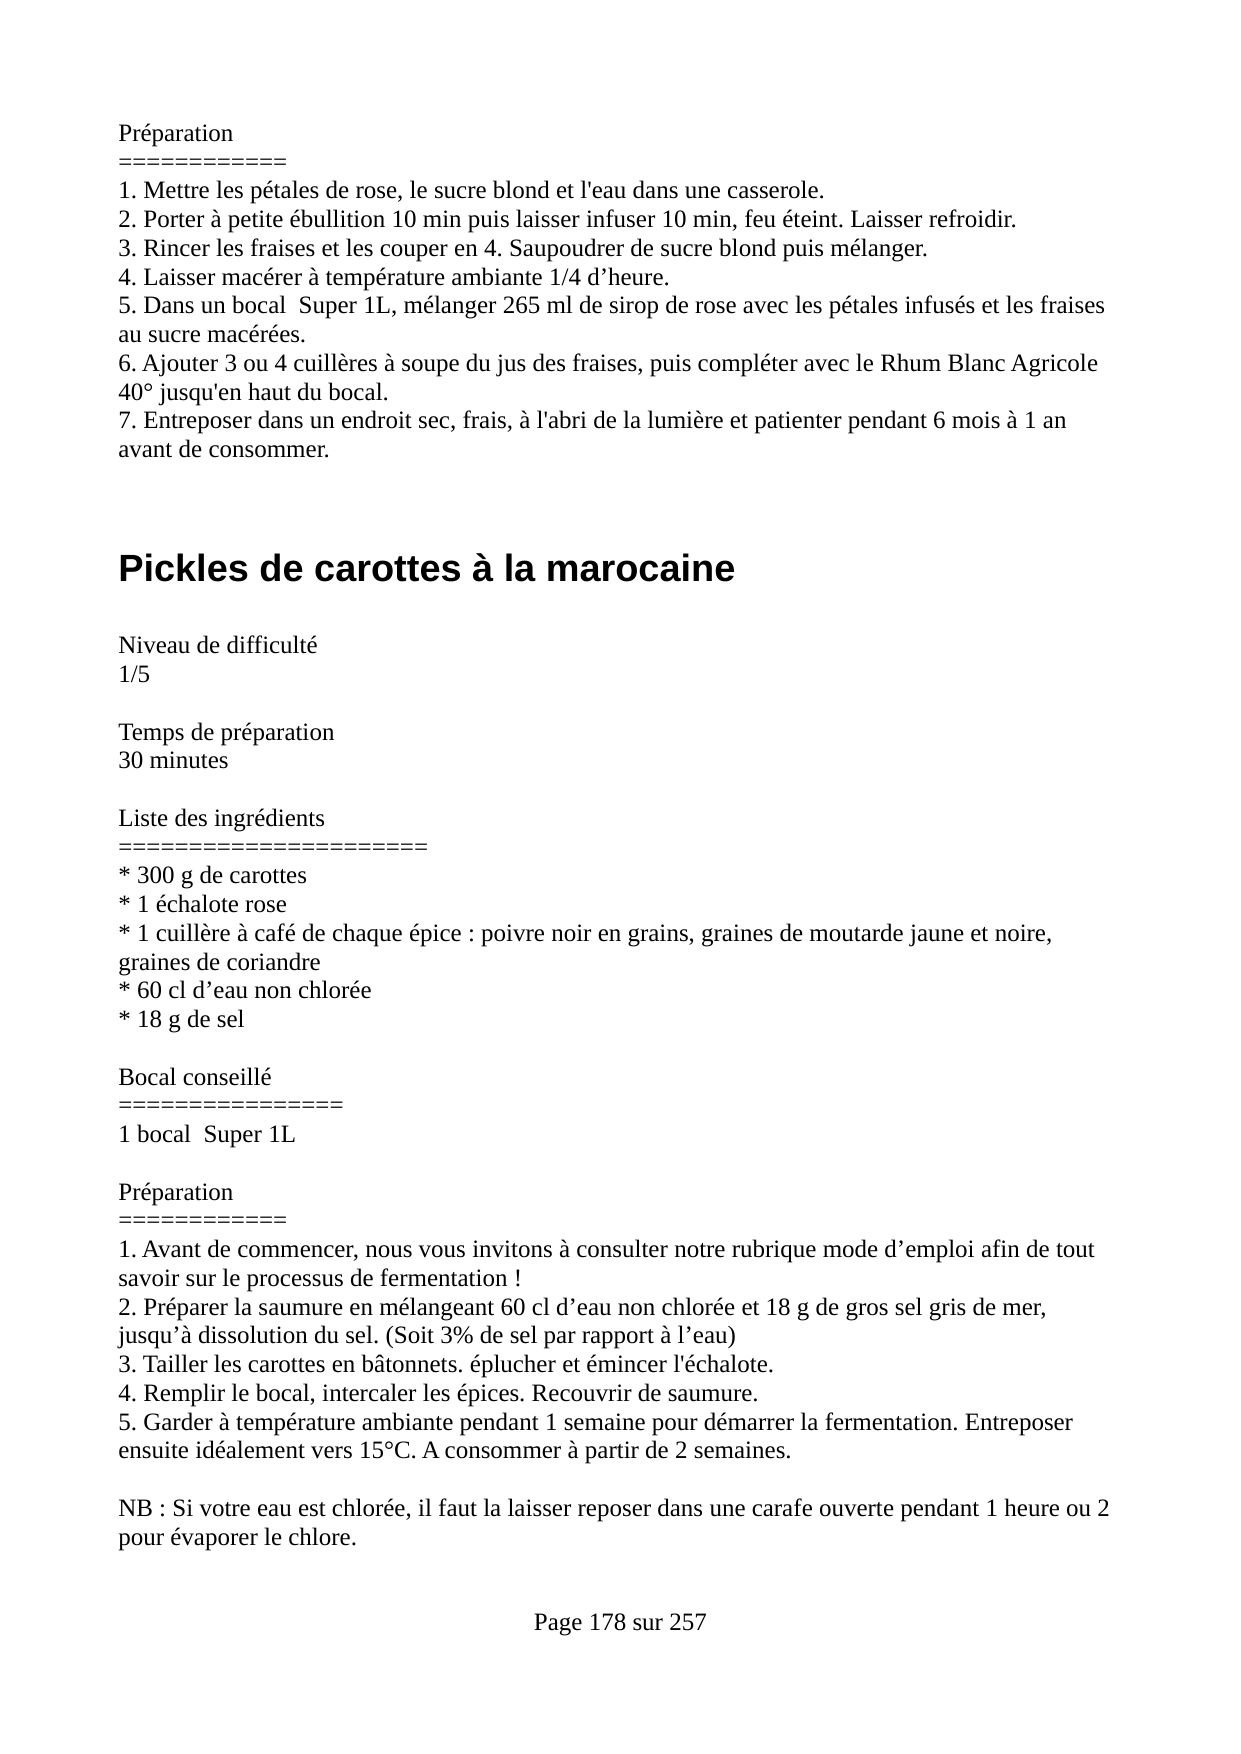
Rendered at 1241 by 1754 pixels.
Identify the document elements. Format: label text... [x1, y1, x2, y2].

text ============ [118, 1206, 1122, 1234]
text 4. Remplir le bocal, intercaler les épices. Recouvrir de saumure. [118, 1378, 1122, 1407]
text 1. Avant de commencer, nous vous invitons à consulter notre rubrique mode d’emploi afin de tout savoir sur le processus de fermentation ! [118, 1234, 1122, 1292]
text ====================== [118, 832, 1122, 861]
text Préparation [118, 1177, 1122, 1206]
text * 60 cl d’eau non chlorée [118, 976, 1122, 1004]
text Niveau de difficulté [118, 631, 1122, 659]
text ================ [118, 1091, 1122, 1119]
text 2. Préparer la saumure en mélangeant 60 cl d’eau non chlorée et 18 g de gros sel gris de mer, jusqu’à dissolution du sel. (Soit 3% de sel par rapport à l’eau) [118, 1292, 1122, 1349]
text 5. Garder à température ambiante pendant 1 semaine pour démarrer la fermentation. Entreposer ensuite idéalement vers 15°C. A consommer à partir de 2 semaines. [118, 1407, 1122, 1464]
text 1. Mettre les pétales de rose, le sucre blond et l'eau dans une casserole. [118, 176, 1122, 204]
text 2. Porter à petite ébullition 10 min puis laisser infuser 10 min, feu éteint. Laisser refroidir. [118, 204, 1122, 233]
text NB : Si votre eau est chlorée, il faut la laisser reposer dans une carafe ouverte pendant 1 heure ou 2 pour évaporer le chlore. [118, 1493, 1122, 1551]
text Liste des ingrédients [118, 803, 1122, 832]
text * 300 g de carottes [118, 861, 1122, 889]
text 30 minutes [118, 746, 1122, 774]
text 4. Laisser macérer à température ambiante 1/4 d’heure. [118, 262, 1122, 291]
text 6. Ajouter 3 ou 4 cuillères à soupe du jus des fraises, puis compléter avec le Rhum Blanc Agricole 40° jusqu'en haut du bocal. [118, 348, 1122, 406]
text 3. Tailler les carottes en bâtonnets. éplucher et émincer l'échalote. [118, 1349, 1122, 1378]
text 7. Entreposer dans un endroit sec, frais, à l'abri de la lumière et patienter pendant 6 mois à 1 an avant de consommer. [118, 406, 1122, 463]
text Bocal conseillé [118, 1062, 1122, 1091]
text * 1 échalote rose [118, 889, 1122, 918]
text 5. Dans un bocal Super 1L, mélanger 265 ml de sirop de rose avec les pétales infusés et les fraises au sucre macérées. [118, 291, 1122, 348]
text Temps de préparation [118, 717, 1122, 746]
text 1 bocal Super 1L [118, 1119, 1122, 1148]
subtitle Pickles de carottes à la marocaine [118, 546, 1122, 589]
text * 18 g de sel [118, 1004, 1122, 1033]
text 3. Rincer les fraises et les couper en 4. Saupoudrer de sucre blond puis mélanger. [118, 233, 1122, 262]
text 1/5 [118, 659, 1122, 688]
text * 1 cuillère à café de chaque épice : poivre noir en grains, graines de moutarde jaune et noire, graines de coriandre [118, 918, 1122, 976]
text Préparation [118, 118, 1122, 147]
text ============ [118, 147, 1122, 176]
